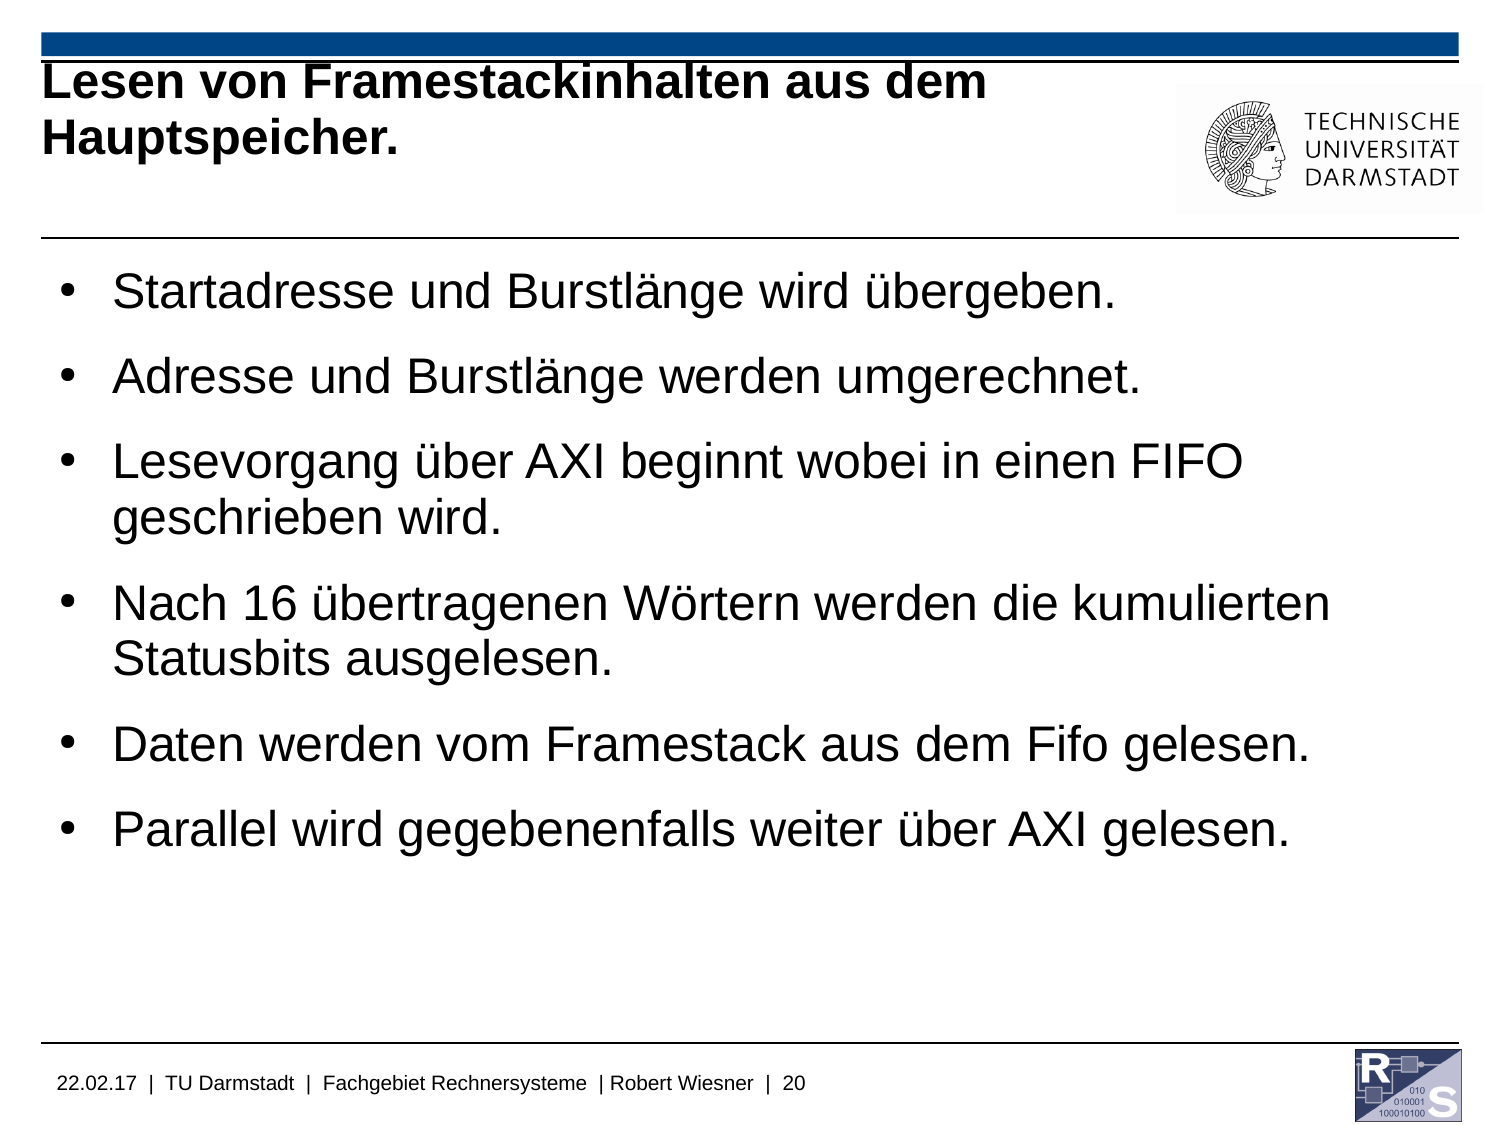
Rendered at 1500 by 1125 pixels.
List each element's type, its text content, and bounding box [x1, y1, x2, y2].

title Lesen von Framestackinhalten aus dem Hauptspeicher. [41, 61, 1131, 212]
list Startadresse und Burstlänge wird übergeben. Adresse und Burstlänge werden umgerechnet. Lesevorgang über AXI beginnt wobei in einen FIFO geschrieben wird. Nach 16 übertragenen Wörtern werden die kumulierten Statusbits ausgelesen. Daten werden vom Framestack aus dem Fifo gelesen. Parallel wird gegebenenfalls weiter über AXI gelesen. [41, 263, 1455, 1032]
picture [1355, 1049, 1462, 1122]
